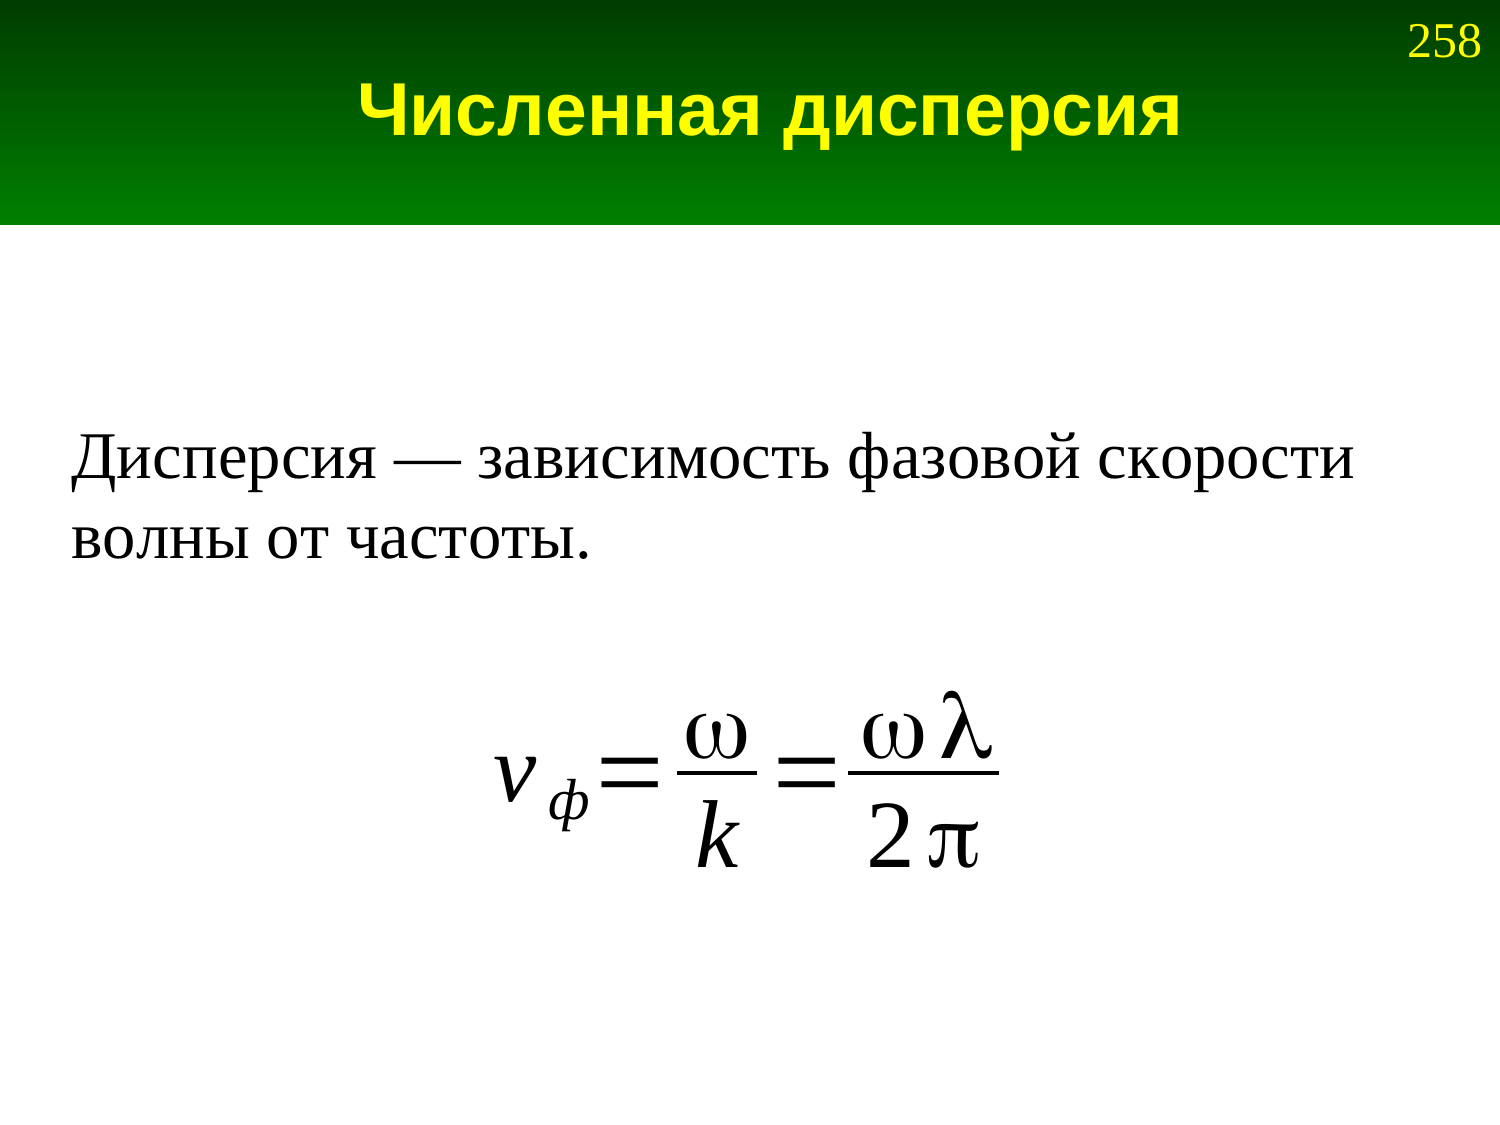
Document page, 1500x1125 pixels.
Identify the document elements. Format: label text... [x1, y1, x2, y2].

chart [469, 686, 1031, 886]
text_box Дисперсия — зависимость фазовой скорости волны от частоты. [56, 404, 1444, 580]
title Численная дисперсия [100, 7, 1441, 204]
